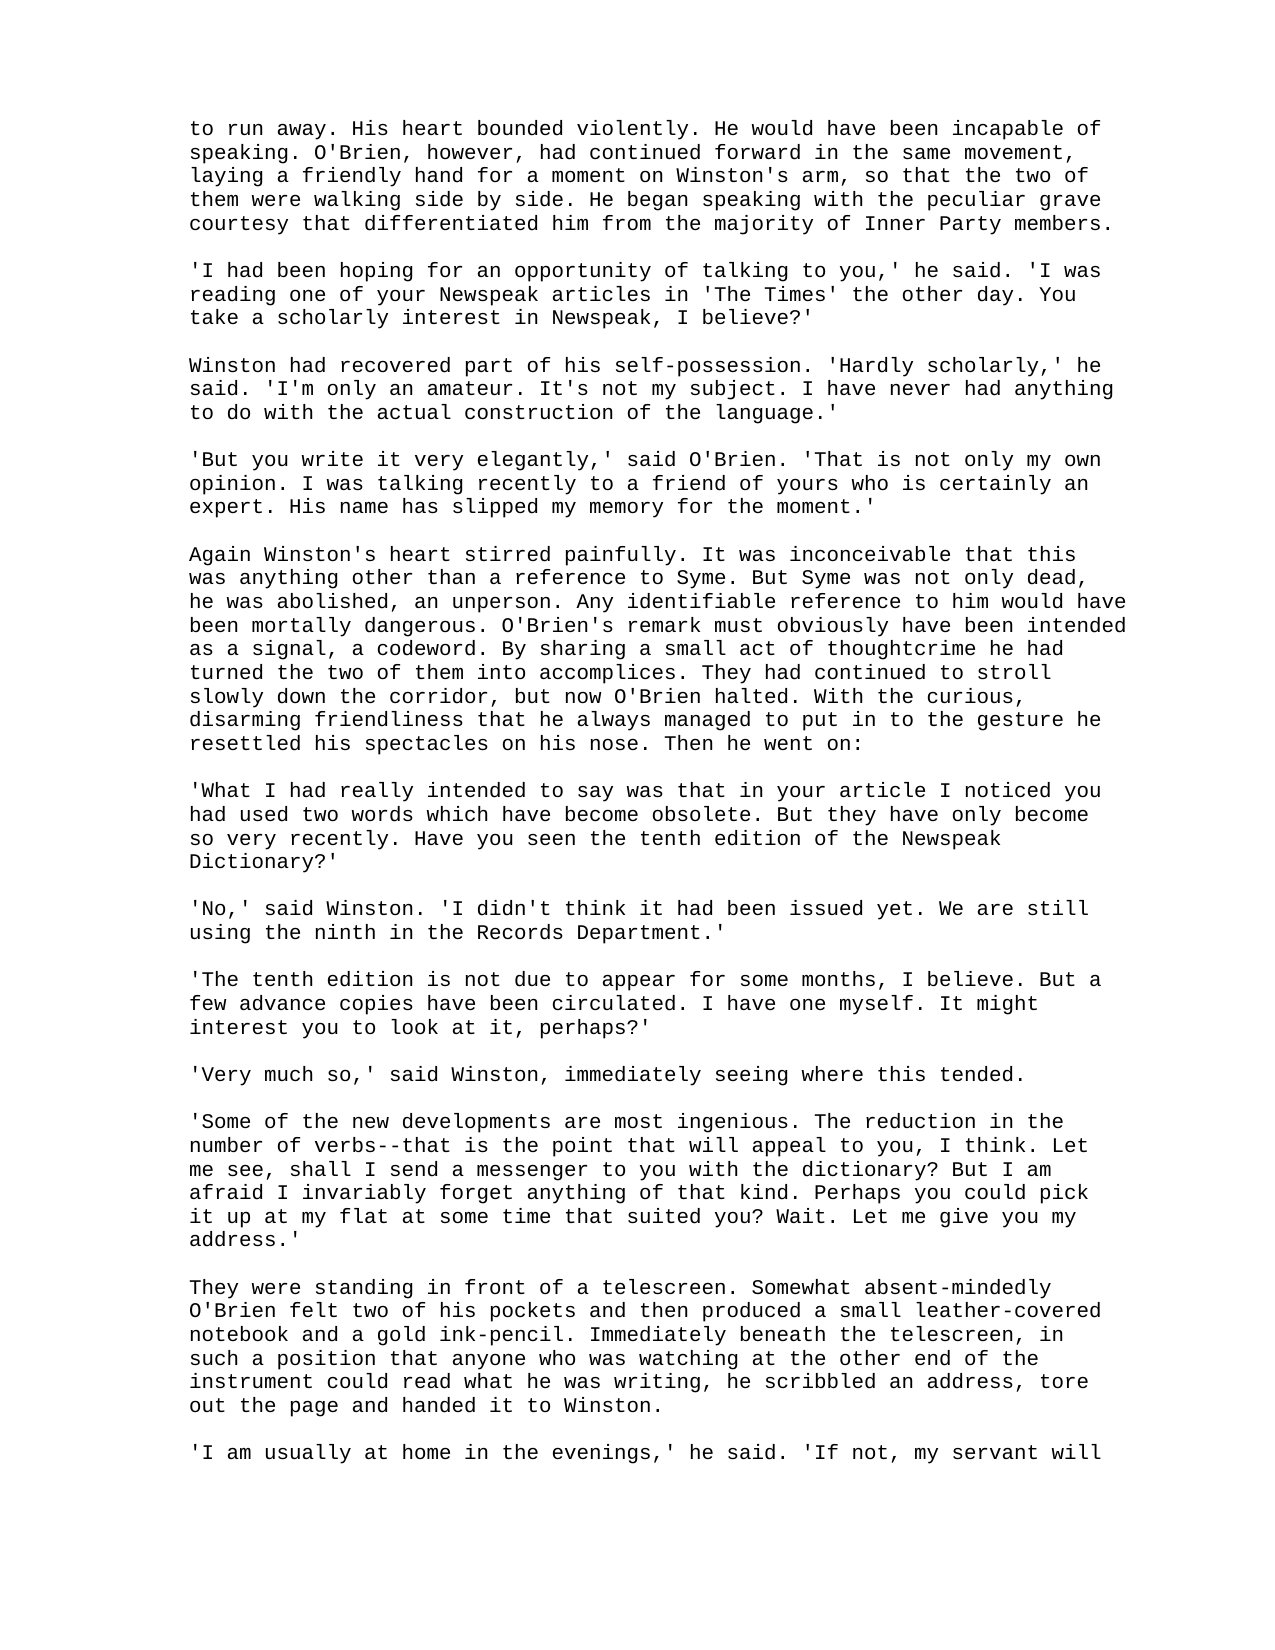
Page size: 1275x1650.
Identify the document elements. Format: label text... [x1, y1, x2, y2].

text been mortally dangerous. O'Brien's remark must obviously have been intended [189, 615, 1185, 638]
text courtesy that differentiated him from the majority of Inner Party members. 'I had been hoping for an opportunity of talking to you,' he said. 'I was [189, 213, 1185, 284]
text reading one of your Newspeak articles in 'The Times' the other day. You [189, 284, 1185, 307]
text to do with the actual construction of the language.' 'But you write it very elegantly,' said O'Brien. 'That is not only my own [189, 402, 1185, 473]
text was anything other than a reference to Syme. But Syme was not only dead, [189, 567, 1185, 591]
text speaking. O'Brien, however, had continued forward in the same movement, [189, 142, 1185, 165]
text Dictionary?' 'No,' said Winston. 'I didn't think it had been issued yet. We are still [189, 851, 1185, 922]
text to run away. His heart bounded violently. He would have been incapable of [189, 118, 1185, 142]
text them were walking side by side. He began speaking with the peculiar grave [189, 189, 1185, 213]
text O'Brien felt two of his pockets and then produced a small leather-covered [189, 1300, 1185, 1324]
text opinion. I was talking recently to a friend of yours who is certainly an [189, 473, 1185, 496]
text resettled his spectacles on his nose. Then he went on: 'What I had really intended to say was that in your article I noticed you [189, 733, 1185, 804]
text he was abolished, an unperson. Any identifiable reference to him would have [189, 591, 1185, 615]
text me see, shall I send a messenger to you with the dictionary? But I am [189, 1158, 1185, 1182]
text few advance copies have been circulated. I have one myself. It might [189, 993, 1185, 1017]
text it up at my flat at some time that suited you? Wait. Let me give you my [189, 1206, 1185, 1229]
text turned the two of them into accomplices. They had continued to stroll [189, 662, 1185, 686]
text address.' They were standing in front of a telescreen. Somewhat absent-mindedly [189, 1229, 1185, 1300]
text interest you to look at it, perhaps?' 'Very much so,' said Winston, immediately seeing where this tended. 'Some of the new developments are most ingenious. The reduction in the [189, 1017, 1185, 1135]
text using the ninth in the Records Department.' 'The tenth edition is not due to appear for some months, I believe. But a [189, 922, 1185, 993]
text notebook and a gold ink-pencil. Immediately beneath the telescreen, in [189, 1324, 1185, 1348]
text disarming friendliness that he always managed to put in to the gesture he [189, 709, 1185, 733]
text laying a friendly hand for a moment on Winston's arm, so that the two of [189, 165, 1185, 189]
text out the page and handed it to Winston. 'I am usually at home in the evenings,' he said. 'If not, my servant will [189, 1395, 1185, 1466]
text slowly down the corridor, but now O'Brien halted. With the curious, [189, 686, 1185, 709]
text such a position that anyone who was watching at the other end of the [189, 1348, 1185, 1371]
text expert. His name has slipped my memory for the moment.' Again Winston's heart stirred painfully. It was inconceivable that this [189, 496, 1185, 567]
text afraid I invariably forget anything of that kind. Perhaps you could pick [189, 1182, 1185, 1206]
text as a signal, a codeword. By sharing a small act of thoughtcrime he had [189, 638, 1185, 662]
text so very recently. Have you seen the tenth edition of the Newspeak [189, 827, 1185, 851]
text said. 'I'm only an amateur. It's not my subject. I have never had anything [189, 378, 1185, 402]
text take a scholarly interest in Newspeak, I believe?' Winston had recovered part of his self-possession. 'Hardly scholarly,' he [189, 307, 1185, 378]
text instrument could read what he was writing, he scribbled an address, tore [189, 1371, 1185, 1395]
text had used two words which have become obsolete. But they have only become [189, 804, 1185, 827]
text number of verbs--that is the point that will appeal to you, I think. Let [189, 1135, 1185, 1158]
